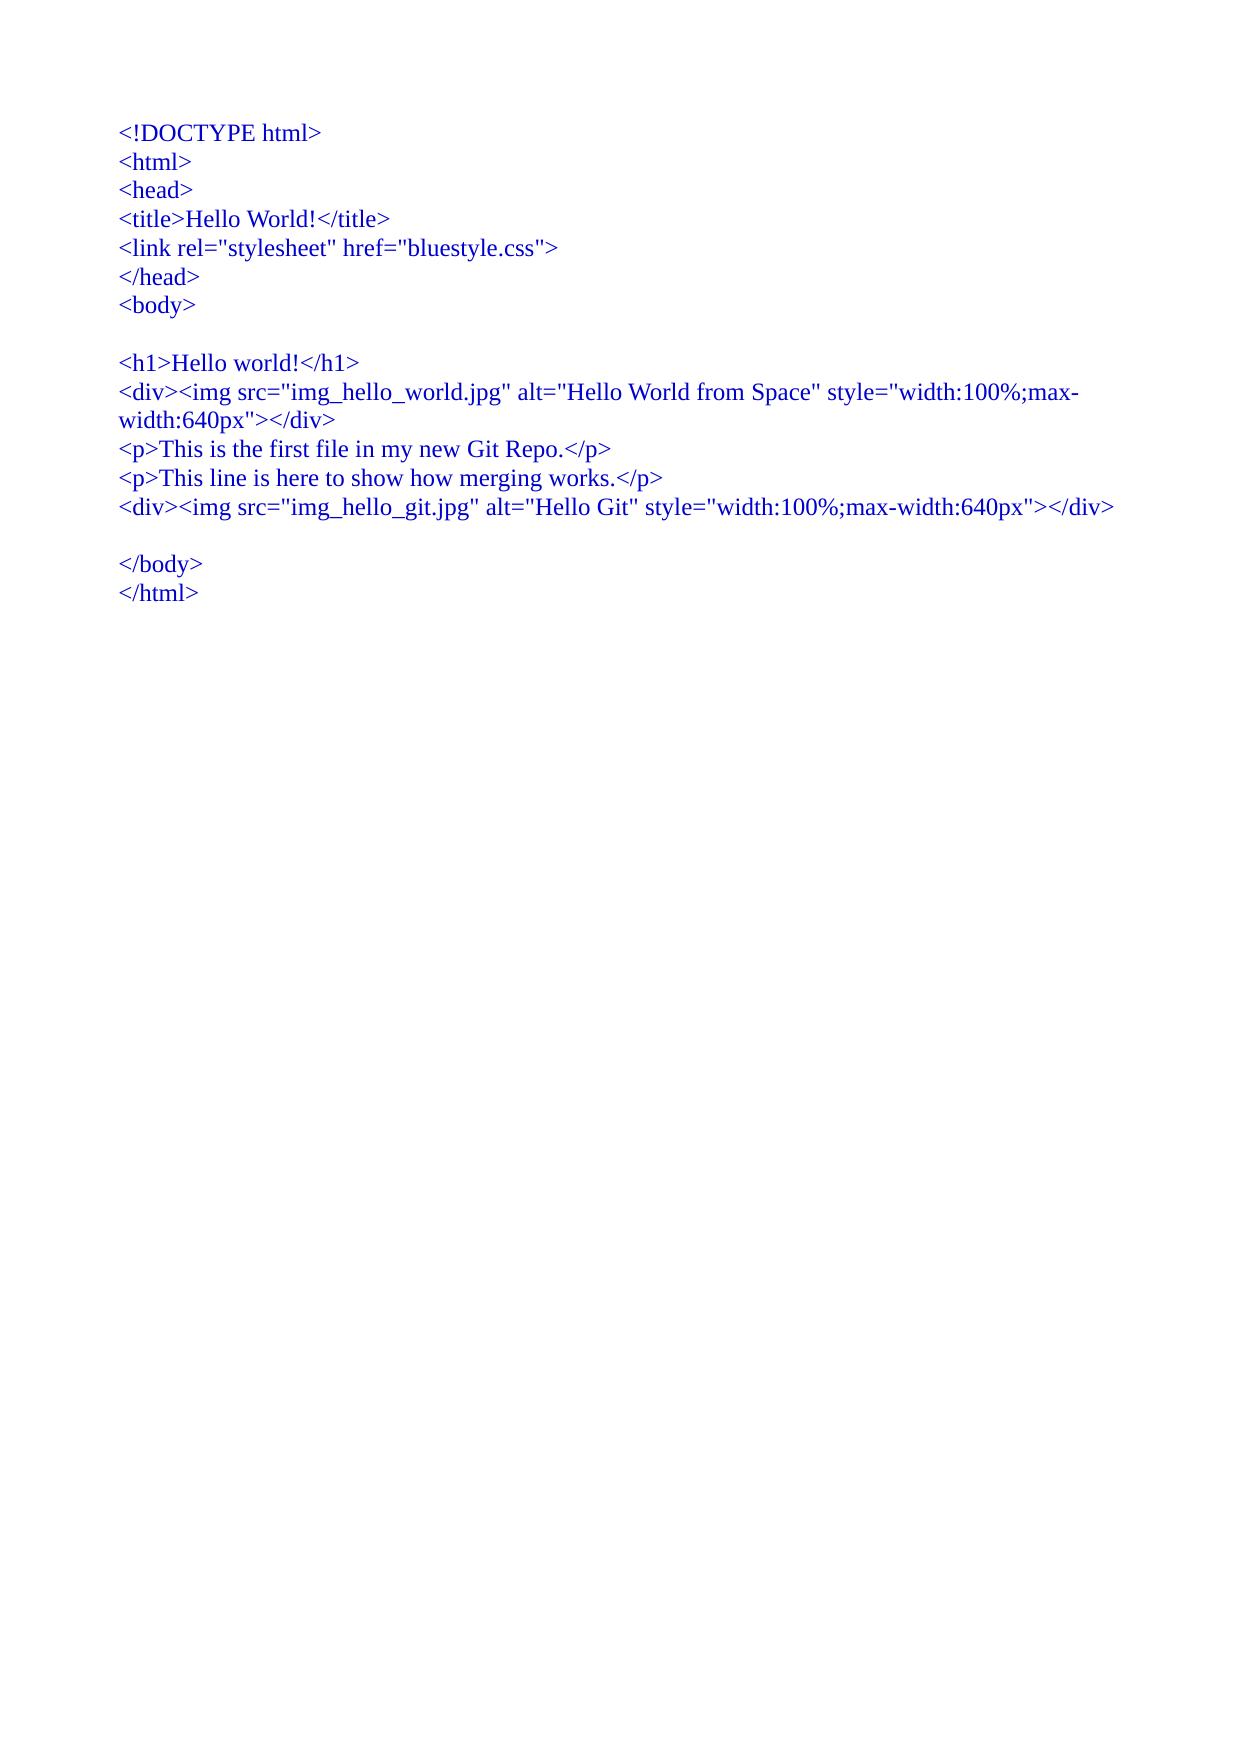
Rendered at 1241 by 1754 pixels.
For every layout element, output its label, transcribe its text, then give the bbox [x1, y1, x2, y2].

text <!DOCTYPE html> <html> <head> <title>Hello World!</title> <link rel="stylesheet" href="bluestyle.css"> </head> <body> <h1>Hello world!</h1> <div><img src="img_hello_world.jpg" alt="Hello World from Space" style="width:100%;max-width:640px"></div> <p>This is the first file in my new Git Repo.</p> <p>This line is here to show how merging works.</p> <div><img src="img_hello_git.jpg" alt="Hello Git" style="width:100%;max-width:640px"></div> </body> </html> [118, 118, 1122, 607]
